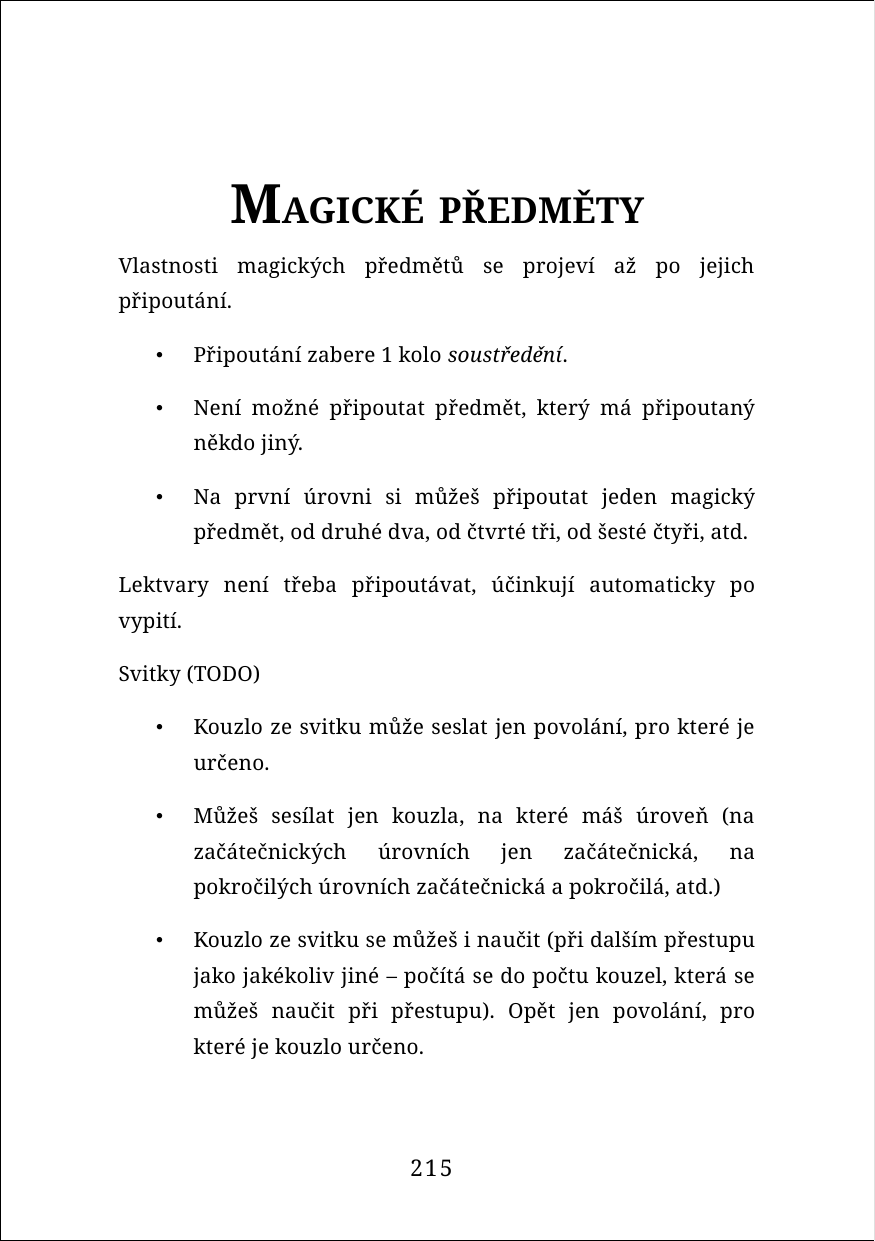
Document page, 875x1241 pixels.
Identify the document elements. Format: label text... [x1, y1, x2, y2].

text Lektvary není třeba připoutávat, účinkují automaticky po vypití. [118, 571, 756, 634]
list Není možné připoutat předmět, který má připoutaný někdo jiný. [156, 393, 756, 457]
list Můžeš sesílat jen kouzla, na které máš úroveň (na začátečnických úrovních jen začátečnická, na pokročilých úrovních začátečnická a pokročilá, atd.) [156, 801, 756, 901]
list Připoutání zabere 1 kolo soustředění. [156, 340, 756, 368]
list Kouzlo ze svitku může seslat jen povolání, pro které je určeno. [156, 712, 756, 776]
list Kouzlo ze svitku se můžeš i naučit (při dalším přestupu jako jakékoliv jiné – počítá se do počtu kouzel, která se můžeš naučit při přestupu). Opět jen povolání, pro které je kouzlo určeno. [156, 926, 756, 1061]
text Vlastnosti magických předmětů se projeví až po jejich připoutání. [118, 251, 756, 315]
subtitle Magické předměty [118, 166, 756, 239]
list Na první úrovni si můžeš připoutat jeden magický předmět, od druhé dva, od čtvrté tři, od šesté čtyři, atd. [156, 482, 756, 546]
text Svitky (TODO) [118, 659, 756, 688]
